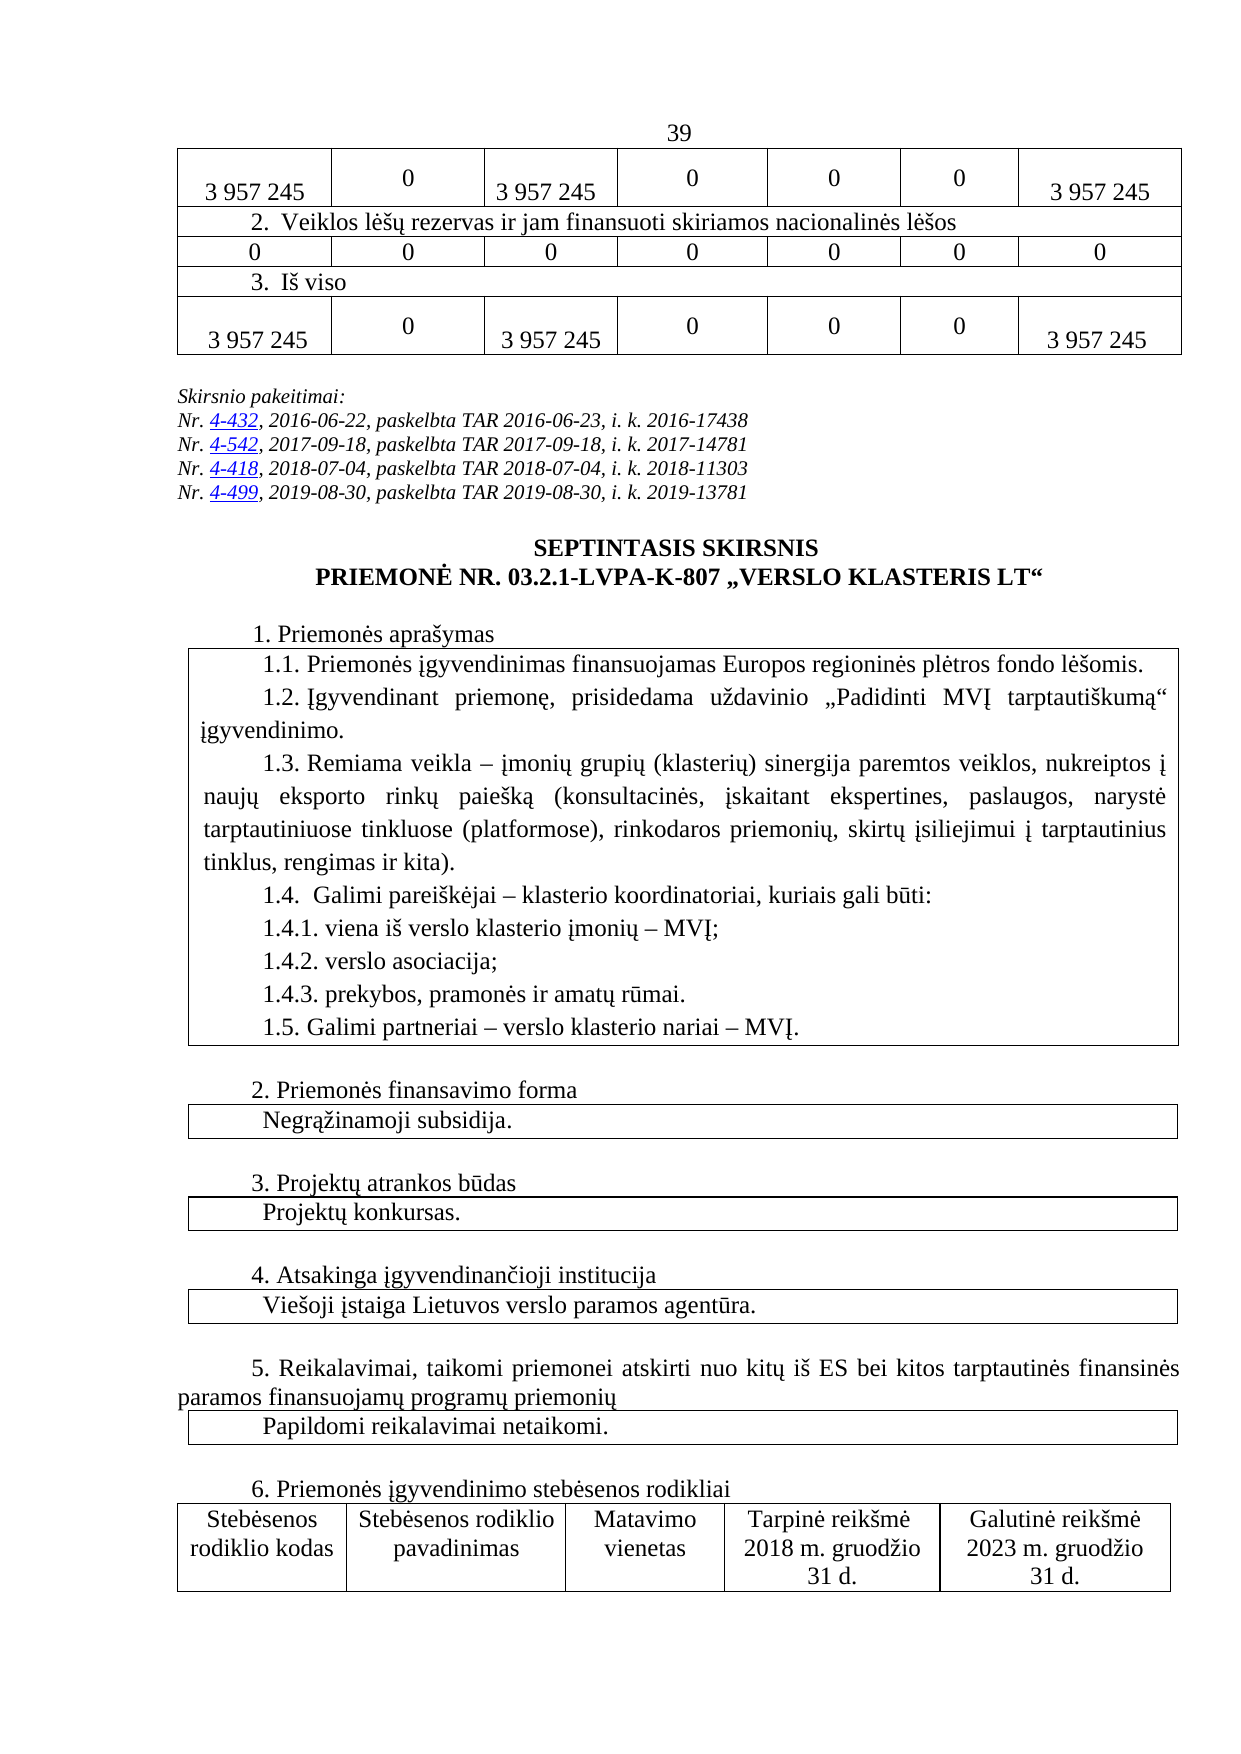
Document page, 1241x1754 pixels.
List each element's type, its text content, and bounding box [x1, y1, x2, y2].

table_cell 3 957 245 [1019, 297, 1181, 354]
table_cell 0 [332, 237, 484, 266]
table_cell 2. Veiklos lėšų rezervas ir jam finansuoti skiriamos nacionalinės lėšos [178, 207, 1181, 236]
table_cell 0 [901, 237, 1018, 266]
table_cell 0 [901, 297, 1018, 354]
table_cell 0 [332, 149, 484, 206]
table_cell 0 [901, 149, 1018, 206]
table_cell 3 957 245 [485, 297, 617, 354]
text 1. Priemonės aprašymas [252, 619, 1181, 648]
table_header Stebėsenos rodiklio kodas [178, 1504, 346, 1591]
text 3. Projektų atrankos būdas [177, 1168, 1181, 1196]
table_header Papildomi reikalavimai netaikomi. [189, 1411, 1177, 1444]
text 5. Reikalavimai, taikomi priemonei atskirti nuo kitų iš ES bei kitos tarptautinės finansinės paramos finansuojamų programų priemonių [177, 1353, 1181, 1410]
table_header 1.1. Priemonės įgyvendinimas finansuojamas Europos regioninės plėtros fondo lėšomis. [189, 649, 1178, 682]
table_header Projektų konkursas. [189, 1198, 1177, 1230]
table_cell 0 [618, 237, 767, 266]
table_header Galutinė reikšmė 2023 m. gruodžio 31 d. [941, 1504, 1170, 1591]
table_cell 0 [768, 149, 900, 206]
table_header Stebėsenos rodiklio pavadinimas [347, 1504, 565, 1591]
text 2. Priemonės finansavimo forma [251, 1075, 1181, 1104]
table_cell 0 [768, 297, 900, 354]
text SEPTINTASIS SKIRSNIS [177, 533, 1181, 562]
table_cell 3 957 245 [178, 149, 331, 206]
table_cell 3 957 245 [485, 149, 617, 206]
table_cell 0 [1019, 237, 1181, 266]
text 6. Priemonės įgyvendinimo stebėsenos rodikliai [177, 1474, 1181, 1503]
table_header Viešoji įstaiga Lietuvos verslo paramos agentūra. [189, 1290, 1177, 1323]
text Nr. 4-499, 2019-08-30, paskelbta TAR 2019-08-30, i. k. 2019-13781 [177, 480, 1181, 504]
table_cell 0 [618, 297, 767, 354]
table_cell 1.3. Remiama veikla – įmonių grupių (klasterių) sinergija paremtos veiklos, nukreiptos į naujų eksporto rinkų paiešką (konsultacinės, įskaitant ekspertines, paslaugos, narystė tarptautiniuose tinkluose (platformose), rinkodaros priemonių, skirtų įsiliejimui į tarptautinius tinklus, rengimas ir kita). [189, 748, 1178, 880]
text Nr. 4-418, 2018-07-04, paskelbta TAR 2018-07-04, i. k. 2018-11303 [177, 456, 1181, 480]
table_cell 0 [332, 297, 484, 354]
text 4. Atsakinga įgyvendinančioji institucija [177, 1260, 1181, 1289]
table_cell 0 [485, 237, 617, 266]
table_cell 3. Iš viso [178, 267, 1181, 296]
table_cell 1.2. Įgyvendinant priemonę, prisidedama uždavinio „Padidinti MVĮ tarptautiškumą“ įgyvendinimo. [189, 682, 1178, 748]
text Nr. 4-542, 2017-09-18, paskelbta TAR 2017-09-18, i. k. 2017-14781 [177, 432, 1181, 456]
table_cell 0 [178, 237, 331, 266]
text Skirsnio pakeitimai: [177, 384, 1181, 408]
table_cell 3 957 245 [1019, 149, 1181, 206]
table_cell 0 [768, 237, 900, 266]
table_header Negrąžinamoji subsidija. [189, 1105, 1177, 1138]
table_header Matavimo vienetas [566, 1504, 724, 1591]
table_cell 0 [618, 149, 767, 206]
text PRIEMONĖ NR. 03.2.1-LVPA-K-807 „VERSLO KLASTERIS LT“ [177, 562, 1181, 590]
text Nr. 4-432, 2016-06-22, paskelbta TAR 2016-06-23, i. k. 2016-17438 [177, 408, 1181, 432]
table_cell 3 957 245 [178, 297, 331, 354]
table_cell 1.4. Galimi pareiškėjai – klasterio koordinatoriai, kuriais gali būti: 1.4.1. viena iš verslo klasterio įmonių – MVĮ; 1.4.2. verslo asociacija; 1.4.3. prekybos, pramonės ir amatų rūmai. 1.5. Galimi partneriai – verslo klasterio nariai – MVĮ. [189, 880, 1178, 1045]
table_header Tarpinė reikšmė 2018 m. gruodžio 31 d. [725, 1504, 939, 1591]
